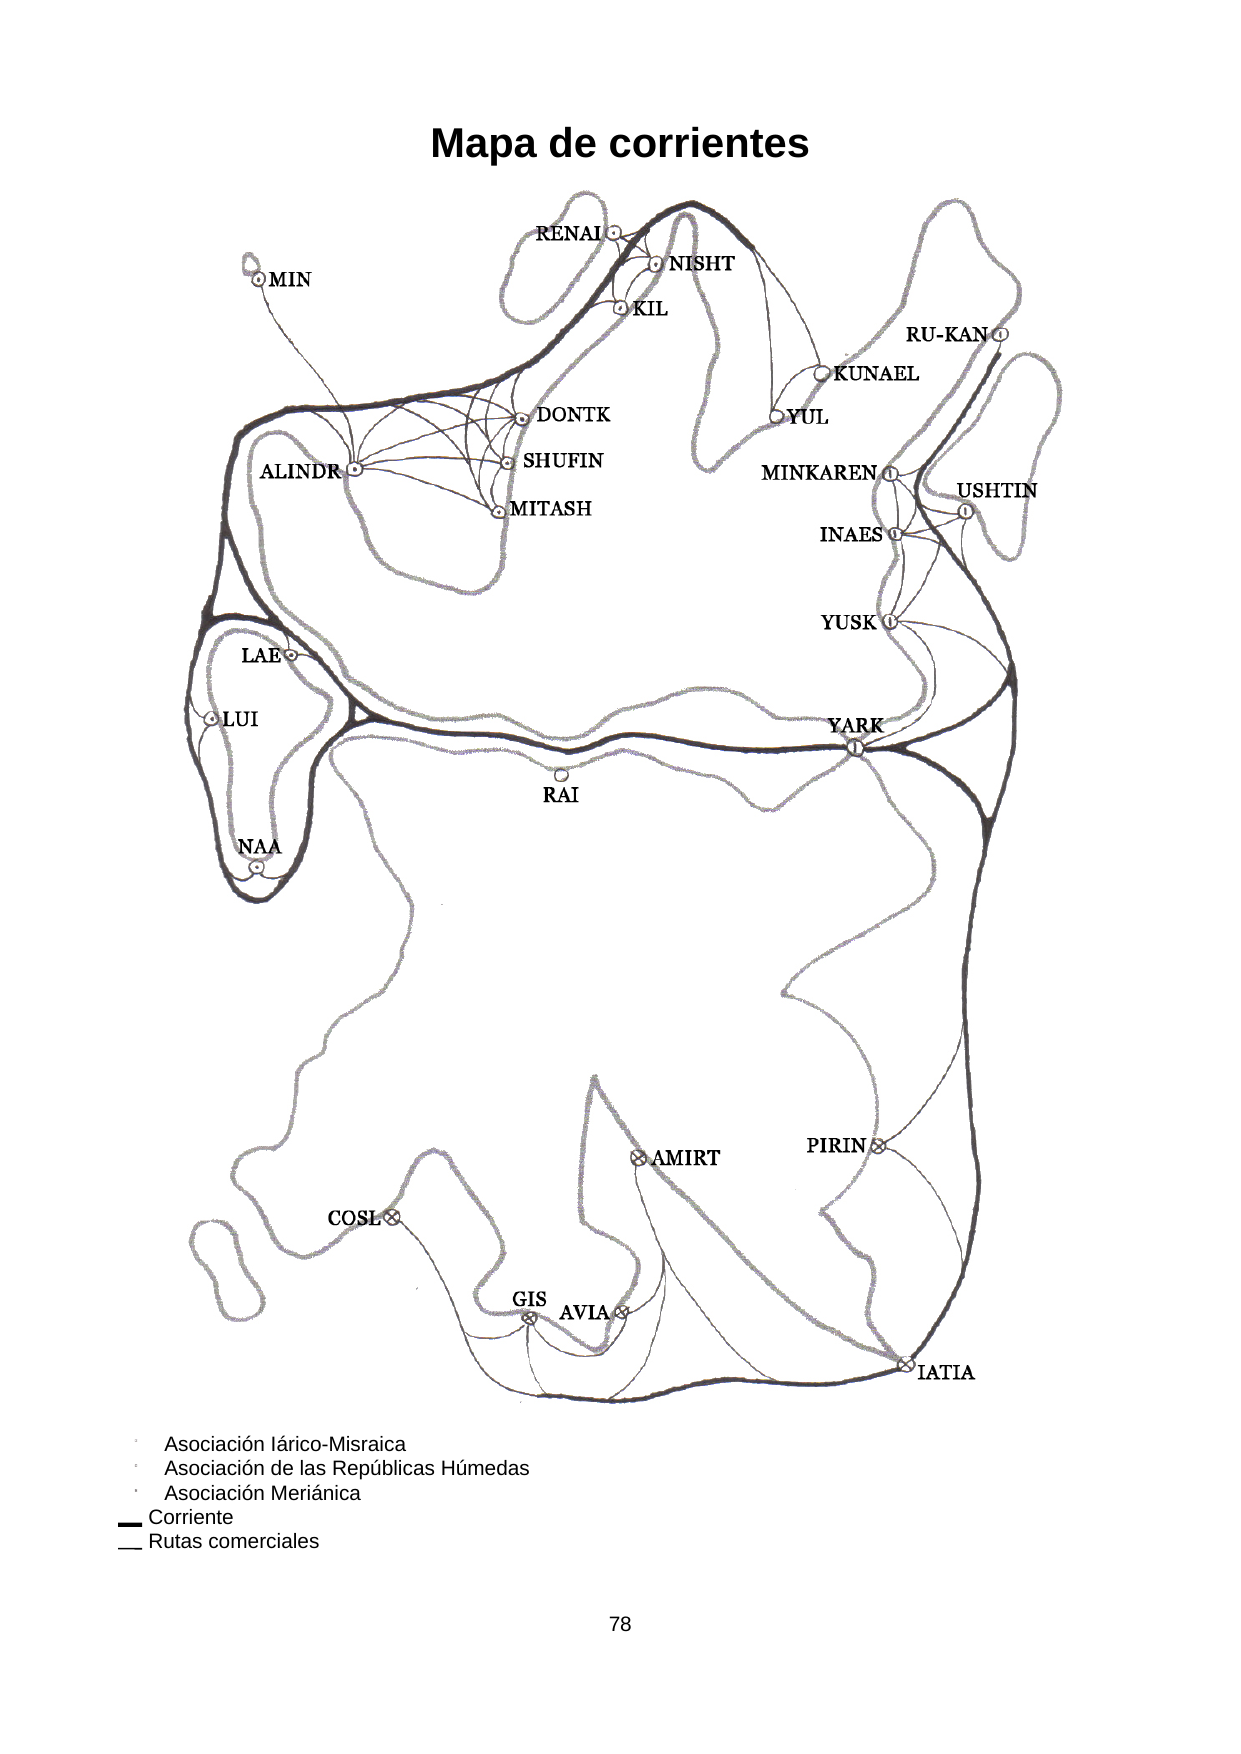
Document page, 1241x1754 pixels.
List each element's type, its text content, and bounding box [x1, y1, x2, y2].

text Asociación de las Repúblicas Húmedas [118, 1455, 1122, 1480]
text Asociación Meriánica [118, 1480, 1122, 1505]
picture [173, 182, 1067, 1407]
text Asociación Iárico-Misraica [118, 1430, 1122, 1455]
text Corriente [118, 1505, 1122, 1529]
text Rutas comerciales [118, 1529, 1122, 1553]
text Mapa de corrientes [118, 118, 1122, 166]
